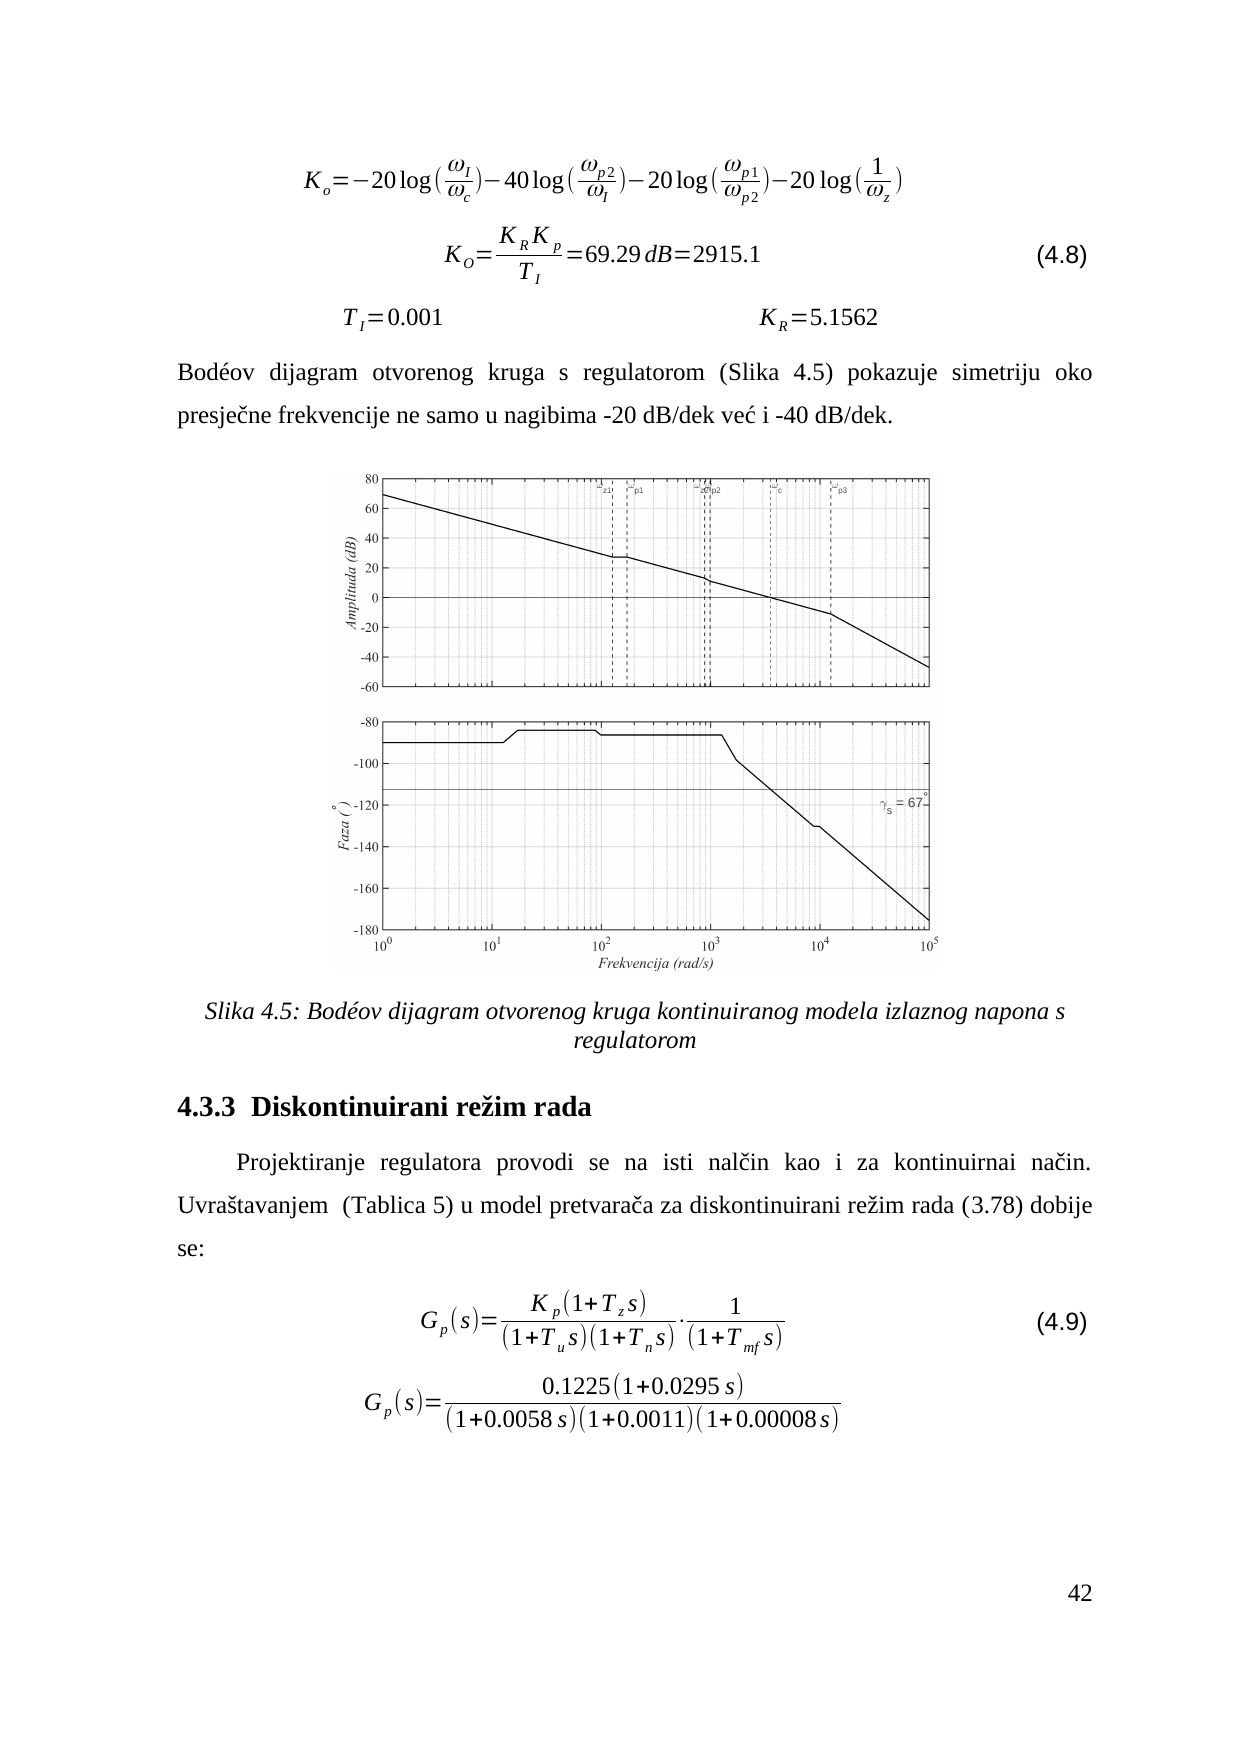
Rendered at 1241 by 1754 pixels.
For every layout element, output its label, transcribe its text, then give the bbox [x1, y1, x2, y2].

table_header [177, 147, 1028, 216]
subtitle Diskontinuirani režim rada [177, 1089, 1093, 1122]
table_cell [1028, 1366, 1093, 1445]
text Bodéov dijagram otvorenog kruga s regulatorom (Slika 4.5) pokazuje simetriju oko presječne frekvencije ne samo u nagibima -20 dB/dek već i -40 dB/dek. [177, 357, 1093, 429]
picture [331, 473, 939, 972]
text Projektiranje regulatora provodi se na isti nalčin kao i za kontinuirnai način. Uvraštavanjem (Tablica 5) u model pretvarača za diskontinuirani režim rada (3.78) dobije se: [177, 1147, 1093, 1262]
table_cell [177, 298, 608, 345]
table_header [1028, 147, 1093, 216]
text Slika 4.5: Bodéov dijagram otvorenog kruga kontinuiranog modela izlaznog napona s regulatorom [182, 996, 1087, 1054]
table_header [177, 1282, 1028, 1366]
table_cell [177, 216, 1028, 298]
table_cell (4.8) [1028, 216, 1093, 298]
table_cell [608, 298, 1028, 345]
table_cell [1028, 298, 1093, 345]
table_cell [177, 1366, 1028, 1445]
table_header (4.9) [1028, 1282, 1093, 1366]
